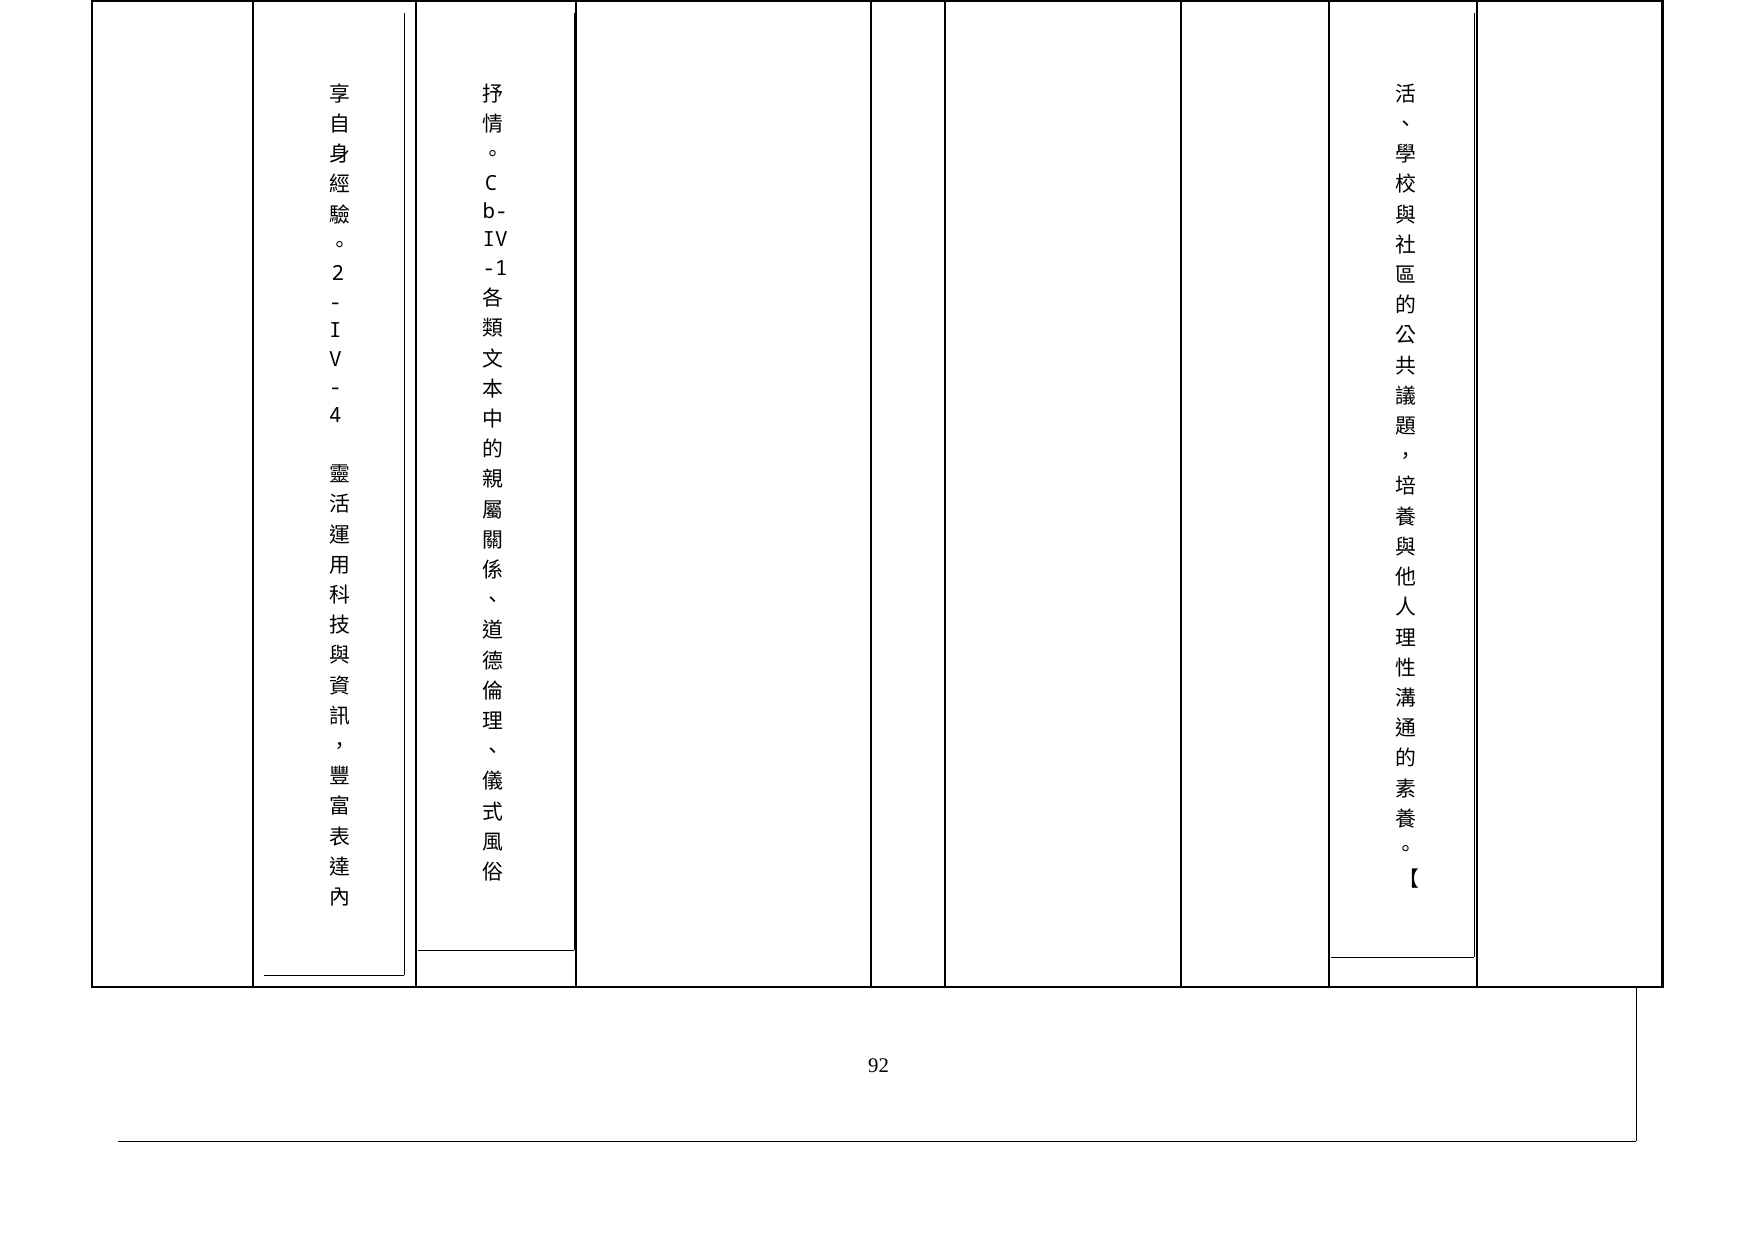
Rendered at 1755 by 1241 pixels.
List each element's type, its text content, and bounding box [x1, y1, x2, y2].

table_cell [1182, 2, 1328, 986]
table_cell 活、學校與社區的公共議題，培養與他人理性溝通的素養。 【 [1330, 2, 1476, 986]
table_cell [93, 2, 252, 986]
table_cell [872, 2, 944, 986]
table_cell 享自身經驗。 2-IV-4 靈活運用科技與資訊，豐富表達內 [254, 2, 415, 986]
table_cell [1478, 2, 1661, 986]
table_cell [577, 2, 870, 986]
table_cell 抒情。 Cb-IV-1 各類文本中的親屬關係、道德倫理、儀式風俗 [417, 2, 575, 986]
table_cell [946, 2, 1180, 986]
